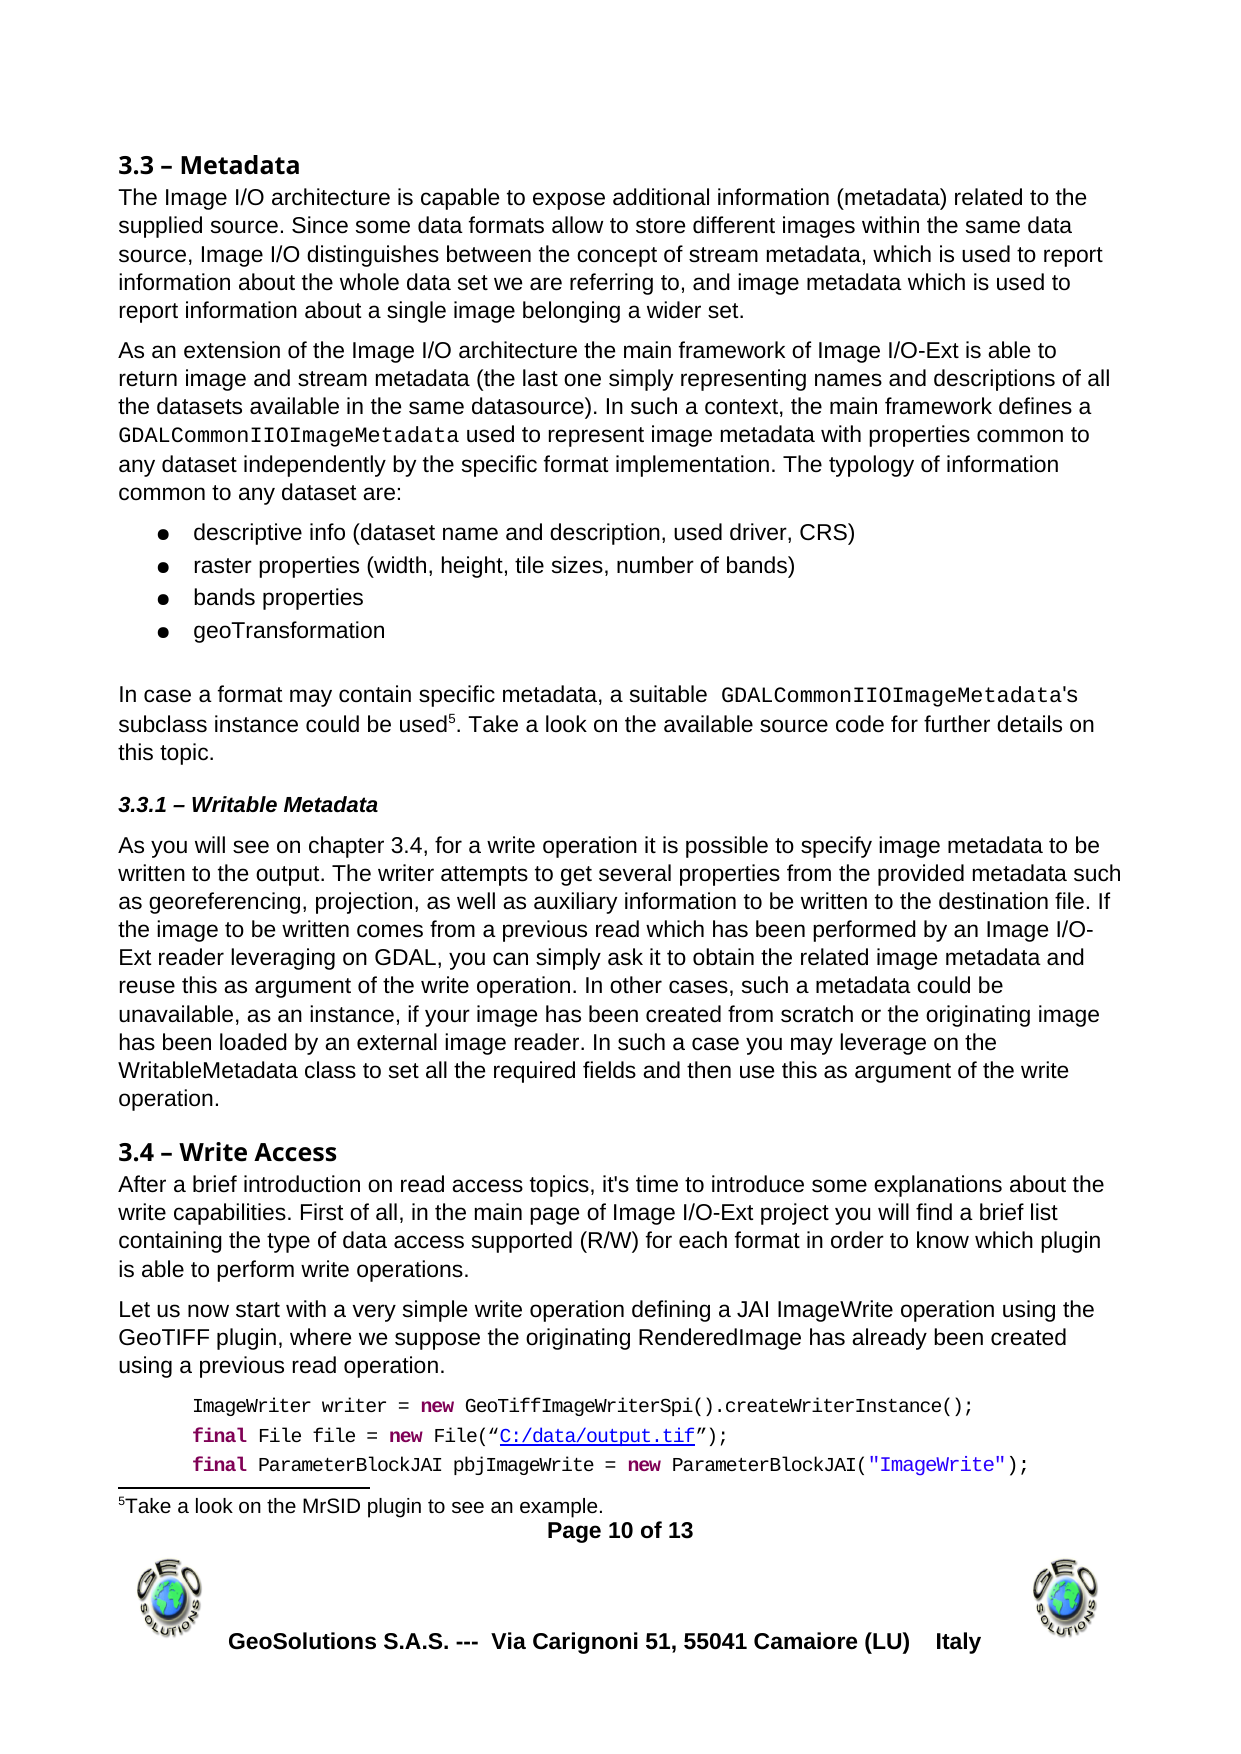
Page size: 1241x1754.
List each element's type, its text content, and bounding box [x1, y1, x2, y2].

text Let us now start with a very simple write operation defining a JAI ImageWrite operation using the GeoTIFF plugin, where we suppose the originating RenderedImage has already been created using a previous read operation. [118, 1296, 1122, 1379]
text After a brief introduction on read access topics, it's time to introduce some explanations about the write capabilities. First of all, in the main page of Image I/O-Ext project you will find a brief list containing the type of data access supported (R/W) for each format in order to know which plugin is able to perform write operations. [118, 1172, 1122, 1282]
subtitle 3.3.1 – Writable Metadata [118, 793, 1122, 818]
list descriptive info (dataset name and description, used driver, CRS) [156, 519, 1122, 546]
text ImageWriter writer = new GeoTiffImageWriterSpi().createWriterInstance(); [118, 1394, 1122, 1417]
picture [134, 1552, 205, 1641]
subtitle 3.4 – Write Access [118, 1134, 1122, 1169]
subtitle 3.3 – Metadata [118, 148, 1122, 182]
text As an extension of the Image I/O architecture the main framework of Image I/O-Ext is able to return image and stream metadata (the last one simply representing names and descriptions of all the datasets available in the same datasource). In such a context, the main framework defines a GDALCommonIIOImageMetadata used to represent image metadata with properties common to any dataset independently by the specific format implementation. The typology of information common to any dataset are: [118, 337, 1122, 505]
list bands properties [156, 584, 1122, 611]
text In case a format may contain specific metadata, a suitable GDALCommonIIOImageMetadata's subclass instance could be used. Take a look on the available source code for further details on this topic. [118, 682, 1122, 766]
text The Image I/O architecture is capable to expose additional information (metadata) related to the supplied source. Since some data formats allow to store different images within the same data source, Image I/O distinguishes between the concept of stream metadata, which is used to report information about the whole data set we are referring to, and image metadata which is used to report information about a single image belonging a wider set. [118, 185, 1122, 323]
text Take a look on the MrSID plugin to see an example. [118, 1494, 1122, 1518]
picture [1030, 1552, 1101, 1641]
text final File file = new File(“C:/data/output.tif”); [118, 1423, 1122, 1447]
text final ParameterBlockJAI pbjImageWrite = new ParameterBlockJAI("ImageWrite"); [118, 1453, 1122, 1477]
text As you will see on chapter 3.4, for a write operation it is possible to specify image metadata to be written to the output. The writer attempts to get several properties from the provided metadata such as georeferencing, projection, as well as auxiliary information to be written to the destination file. If the image to be written comes from a previous read which has been performed by an Image I/O-Ext reader leveraging on GDAL, you can simply ask it to obtain the related image metadata and reuse this as argument of the write operation. In other cases, such a metadata could be unavailable, as an instance, if your image has been created from scratch or the originating image has been loaded by an external image reader. In such a case you may leverage on the WritableMetadata class to set all the required fields and then use this as argument of the write operation. [118, 832, 1122, 1111]
list raster properties (width, height, tile sizes, number of bands) [156, 552, 1122, 579]
list geoTransformation [156, 617, 1122, 644]
